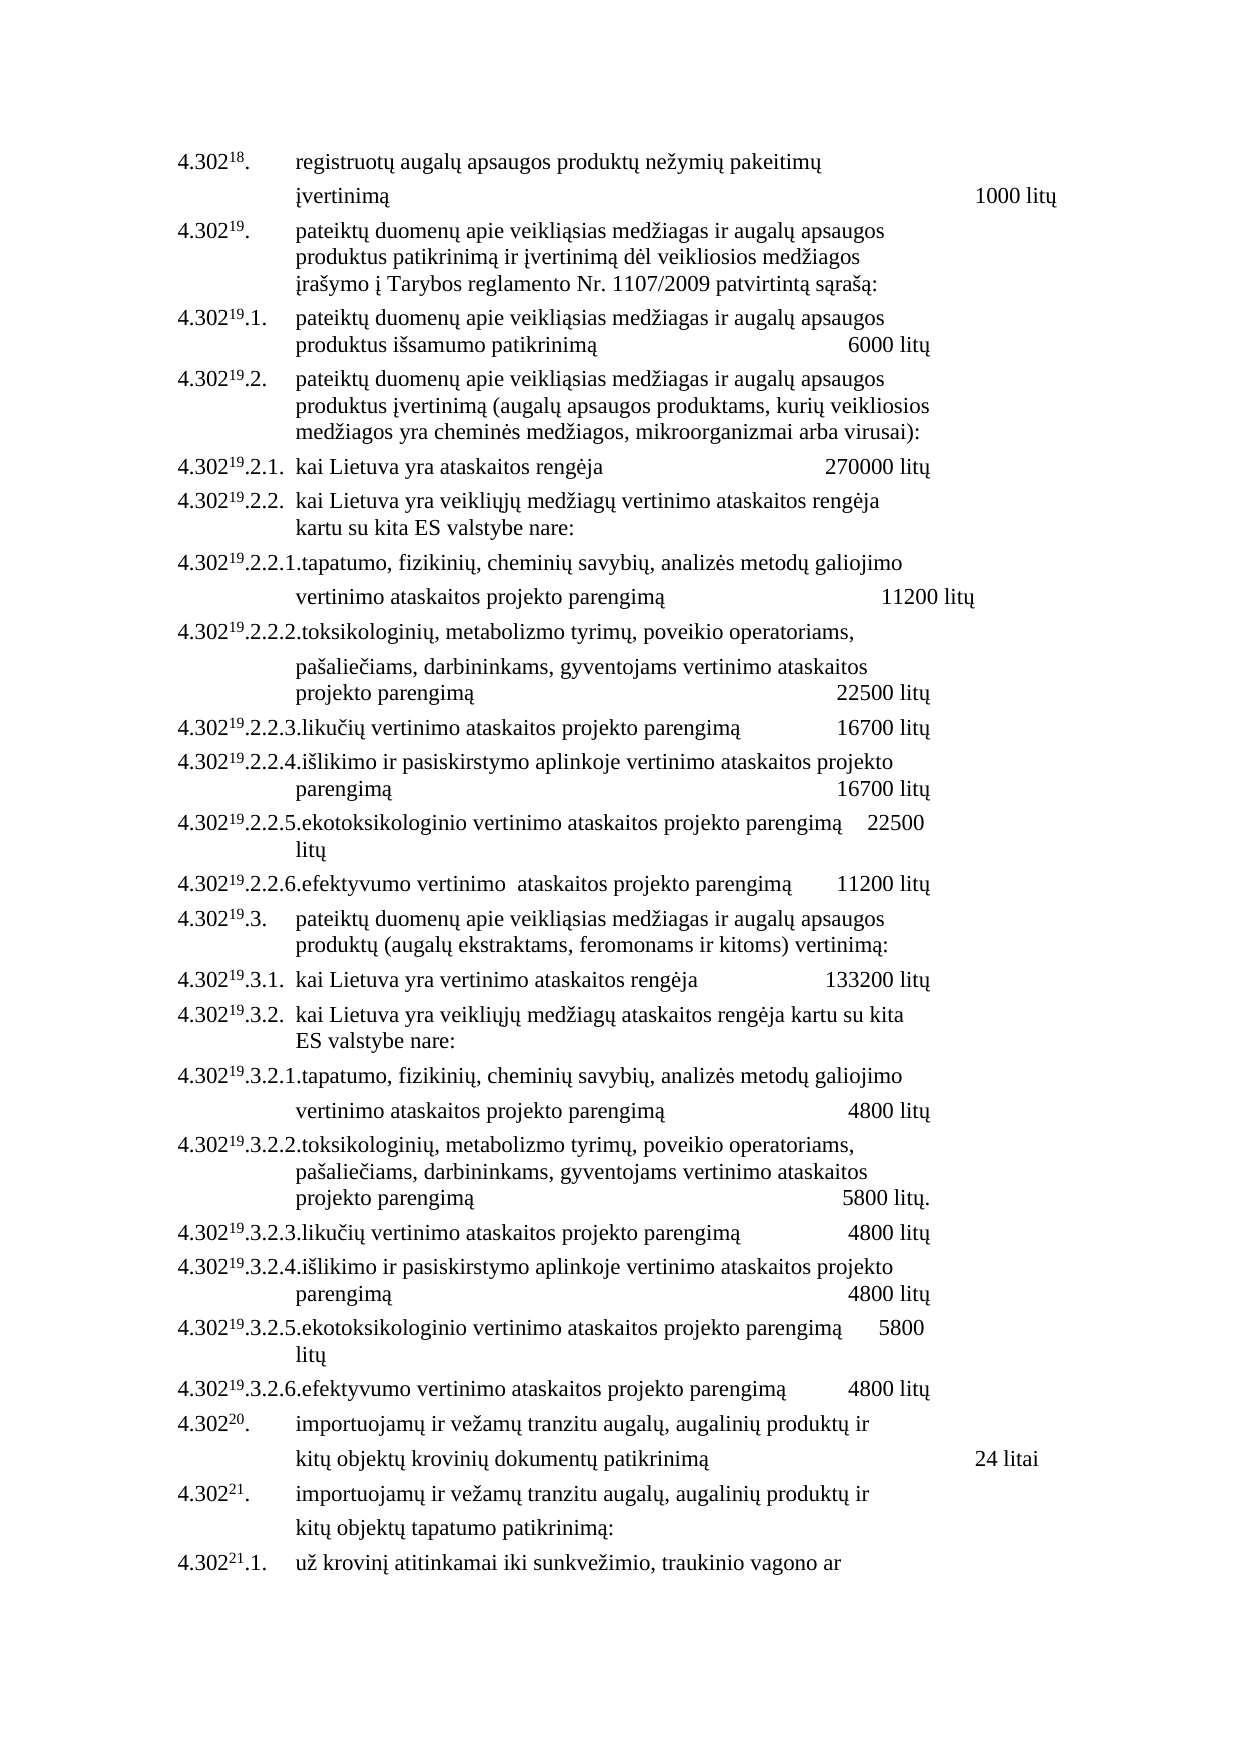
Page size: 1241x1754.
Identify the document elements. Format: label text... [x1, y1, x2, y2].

text 4.30219.3.2.4.išlikimo ir pasiskirstymo aplinkoje vertinimo ataskaitos projekto parengimą 4800 litų [177, 1253, 930, 1306]
text 4.30219.2.2.6.efektyvumo vertinimo ataskaitos projekto parengimą 11200 litų [177, 871, 930, 897]
text 4.30219.2.1. kai Lietuva yra ataskaitos rengėja 270000 litų [177, 453, 930, 479]
text 4.30219.3.1. kai Lietuva yra vertinimo ataskaitos rengėja 133200 litų [177, 966, 930, 993]
text 4.30219.1. pateiktų duomenų apie veikliąsias medžiagas ir augalų apsaugos produktus išsamumo patikrinimą 6000 litų [177, 304, 930, 357]
text vertinimo ataskaitos projekto parengimą 11200 litų [177, 583, 974, 610]
text 4.30219.2.2.4.išlikimo ir pasiskirstymo aplinkoje vertinimo ataskaitos projekto parengimą 16700 litų [177, 748, 930, 801]
text 4.30219.2.2.1.tapatumo, fizikinių, cheminių savybių, analizės metodų galiojimo [177, 549, 974, 575]
text 4.30220. importuojamų ir vežamų tranzitu augalų, augalinių produktų ir [177, 1410, 1122, 1437]
text 4.30219.2.2.5.ekotoksikologinio vertinimo ataskaitos projekto parengimą 22500 litų [177, 809, 930, 862]
text 4.30219.3.2.6.efektyvumo vertinimo ataskaitos projekto parengimą 4800 litų [177, 1376, 930, 1402]
text 4.30219.3.2.1.tapatumo, fizikinių, cheminių savybių, analizės metodų galiojimo [177, 1062, 930, 1088]
text kitų objektų krovinių dokumentų patikrinimą 24 litai [177, 1445, 1122, 1471]
text kitų objektų tapatumo patikrinimą: [177, 1514, 1122, 1541]
text vertinimo ataskaitos projekto parengimą 4800 litų [177, 1097, 930, 1123]
text pašaliečiams, darbininkams, gyventojams vertinimo ataskaitos projekto parengimą 22500 litų [177, 653, 930, 705]
text 4.30219.3. pateiktų duomenų apie veikliąsias medžiagas ir augalų apsaugos produktų (augalų ekstraktams, feromonams ir kitoms) vertinimą: [177, 905, 930, 958]
text 4.30218. registruotų augalų apsaugos produktų nežymių pakeitimų [177, 148, 1122, 174]
text 4.30221.1. už krovinį atitinkamai iki sunkvežimio, traukinio vagono ar [177, 1549, 1122, 1575]
text 4.30219.3.2. kai Lietuva yra veikliųjų medžiagų ataskaitos rengėja kartu su kita ES valstybe nare: [177, 1001, 930, 1054]
text 4.30219.2.2. kai Lietuva yra veikliųjų medžiagų vertinimo ataskaitos rengėja kartu su kita ES valstybe nare: [177, 488, 930, 540]
text 4.30219.3.2.3.likučių vertinimo ataskaitos projekto parengimą 4800 litų [177, 1219, 930, 1245]
text 4.30221. importuojamų ir vežamų tranzitu augalų, augalinių produktų ir [177, 1479, 1122, 1506]
text įvertinimą 1000 litų [177, 182, 1122, 209]
text 4.30219.3.2.5.ekotoksikologinio vertinimo ataskaitos projekto parengimą 5800 litų [177, 1314, 930, 1367]
text 4.30219.2.2.2.toksikologinių, metabolizmo tyrimų, poveikio operatoriams, [177, 618, 930, 644]
text 4.30219. pateiktų duomenų apie veikliąsias medžiagas ir augalų apsaugos produktus patikrinimą ir įvertinimą dėl veikliosios medžiagos įrašymo į Tarybos reglamento Nr. 1107/2009 patvirtintą sąrašą: [177, 217, 930, 296]
text 4.30219.3.2.2.toksikologinių, metabolizmo tyrimų, poveikio operatoriams, pašaliečiams, darbininkams, gyventojams vertinimo ataskaitos projekto parengimą 5800 litų. [177, 1131, 930, 1210]
text 4.30219.2.2.3.likučių vertinimo ataskaitos projekto parengimą 16700 litų [177, 714, 930, 740]
text 4.30219.2. pateiktų duomenų apie veikliąsias medžiagas ir augalų apsaugos produktus įvertinimą (augalų apsaugos produktams, kurių veikliosios medžiagos yra cheminės medžiagos, mikroorganizmai arba virusai): [177, 366, 930, 444]
